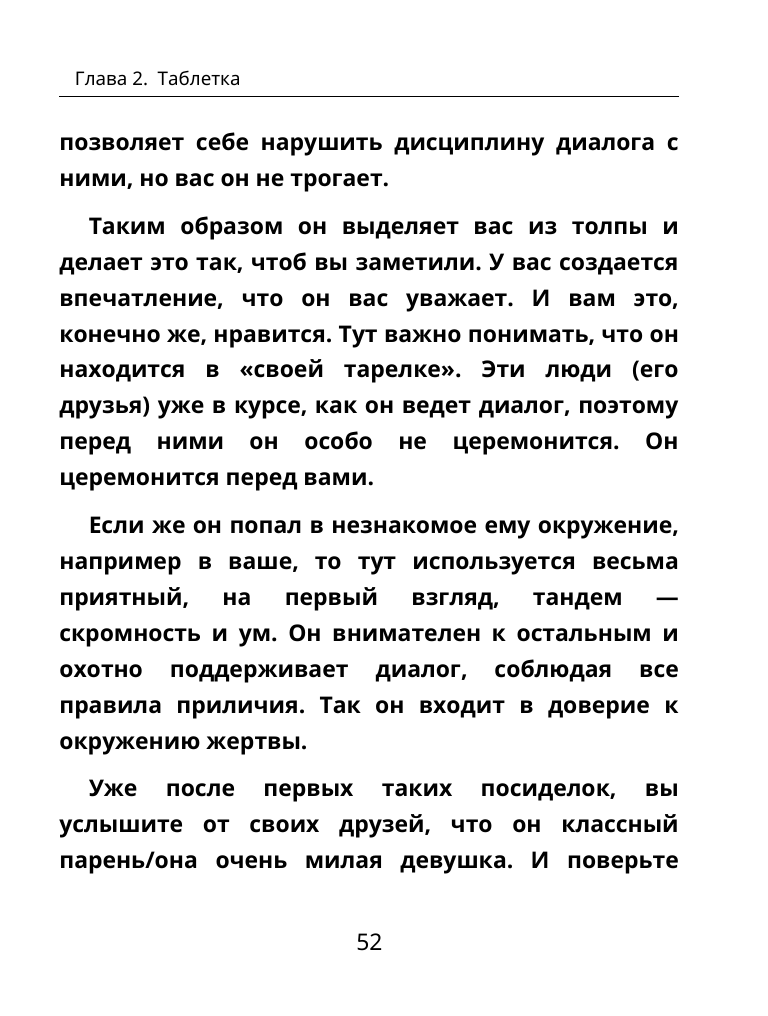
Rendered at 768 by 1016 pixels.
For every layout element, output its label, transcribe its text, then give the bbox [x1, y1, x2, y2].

text позволяет себе нарушить дисциплину диалога с ними, но вас он не трогает. [59, 126, 679, 193]
text Уже после первых таких посиделок, вы услышите от своих друзей, что он классный парень/она очень милая девушка. И поверьте [59, 772, 679, 875]
text Таким образом он выделяет вас из толпы и делает это так, чтоб вы заметили. У вас создается впечатление, что он вас уважает. И вам это, конечно же, нравится. Тут важно понимать, что он находится в «своей тарелке». Эти люди (его друзья) уже в курсе, как он ведет диалог, поэтому перед ними он особо не церемонится. Он церемонится перед вами. [59, 210, 679, 492]
text Если же он попал в незнакомое ему окружение, например в ваше, то тут используется весьма приятный, на первый взгляд, тандем — скромность и ум. Он внимателен к остальным и охотно поддерживает диалог, соблюдая все правила приличия. Так он входит в доверие к окружению жертвы. [59, 509, 679, 756]
